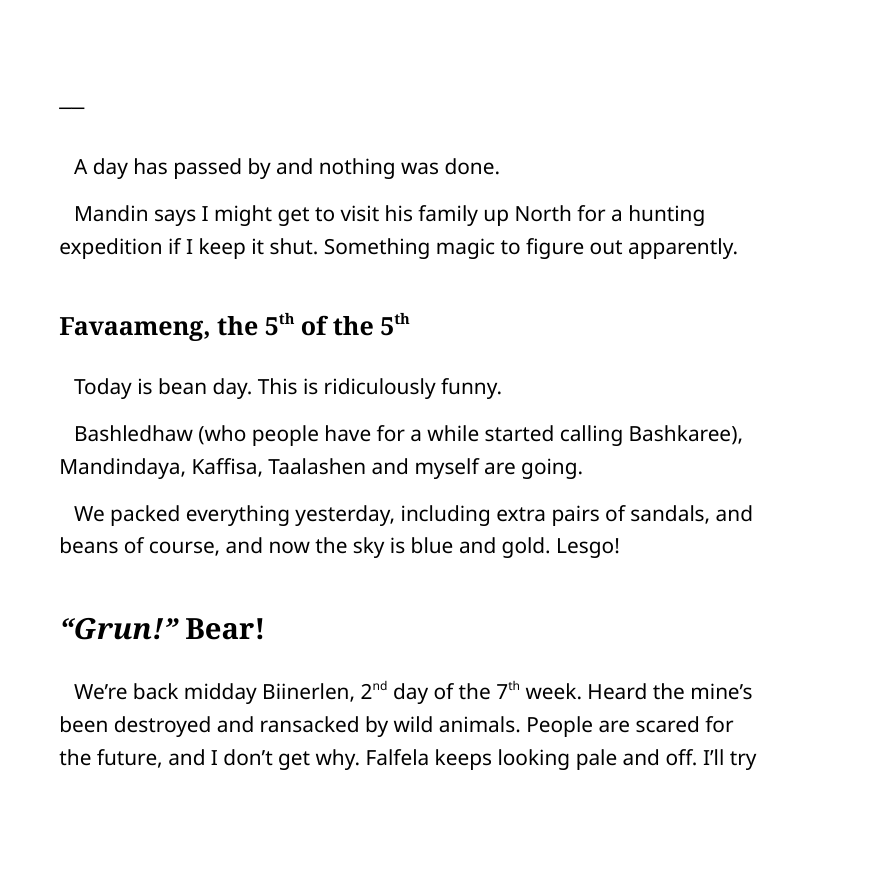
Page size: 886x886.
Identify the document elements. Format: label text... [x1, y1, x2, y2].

text A day has passed by and nothing was done. [59, 152, 768, 181]
text Bashledhaw (who people have for a while started calling Bashkaree), Mandindaya, Kaffisa, Taalashen and myself are going. [59, 419, 768, 480]
text We’re back midday Biinerlen, 2nd day of the 7th week. Heard the mine’s been destroyed and ransacked by wild animals. People are scared for the future, and I don’t get why. Falfela keeps looking pale and off. I’ll try [59, 677, 768, 771]
text Mandin says I might get to visit his family up North for a hunting expedition if I keep it shut. Something magic to figure out apparently. [59, 199, 768, 260]
text We packed everything yesterday, including extra pairs of sandals, and beans of course, and now the sky is blue and gold. Lesgo! [59, 499, 768, 560]
subtitle –– [59, 88, 768, 123]
text Today is bean day. This is ridiculously funny. [59, 372, 768, 401]
subtitle Favaameng, the 5th of the 5th [59, 308, 768, 343]
subtitle “Grun!” Bear! [59, 608, 768, 648]
